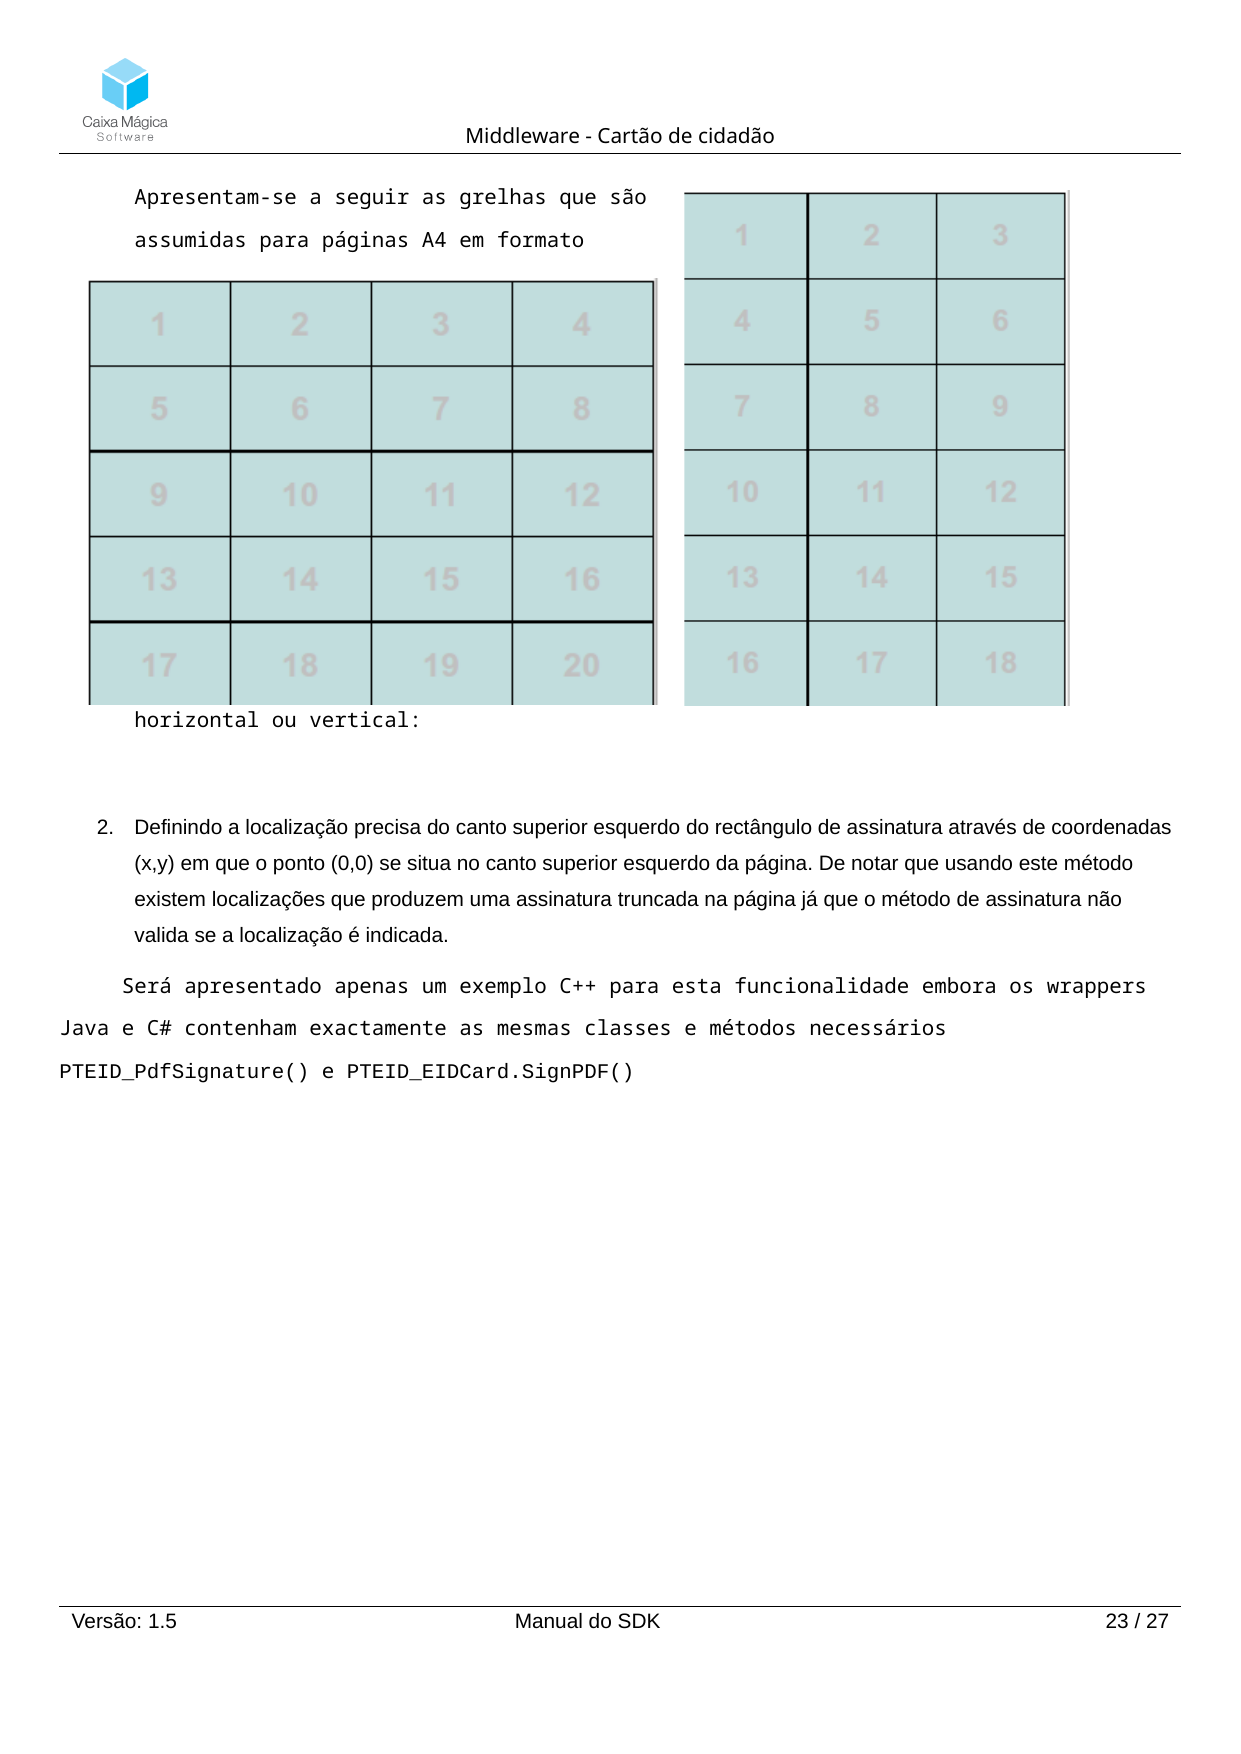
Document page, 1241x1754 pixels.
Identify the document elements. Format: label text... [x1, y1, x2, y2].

list Definindo a localização precisa do canto superior esquerdo do rectângulo de assinatura através de coordenadas (x,y) em que o ponto (0,0) se situa no canto superior esquerdo da página. De notar que usando este método existem localizações que produzem uma assinatura truncada na página já que o método de assinatura não valida se a localização é indicada. [97, 815, 1181, 947]
picture [81, 55, 170, 144]
list Apresentam-se a seguir as grelhas que são assumidas para páginas A4 em formato horizontal ou vertical: [97, 182, 1181, 733]
picture [684, 190, 1070, 706]
picture [86, 278, 659, 705]
text Será apresentado apenas um exemplo C++ para esta funcionalidade embora os wrappers Java e C# contenham exactamente as mesmas classes e métodos necessários PTEID_PdfSignature() e PTEID_EIDCard.SignPDF() [59, 971, 1181, 1085]
